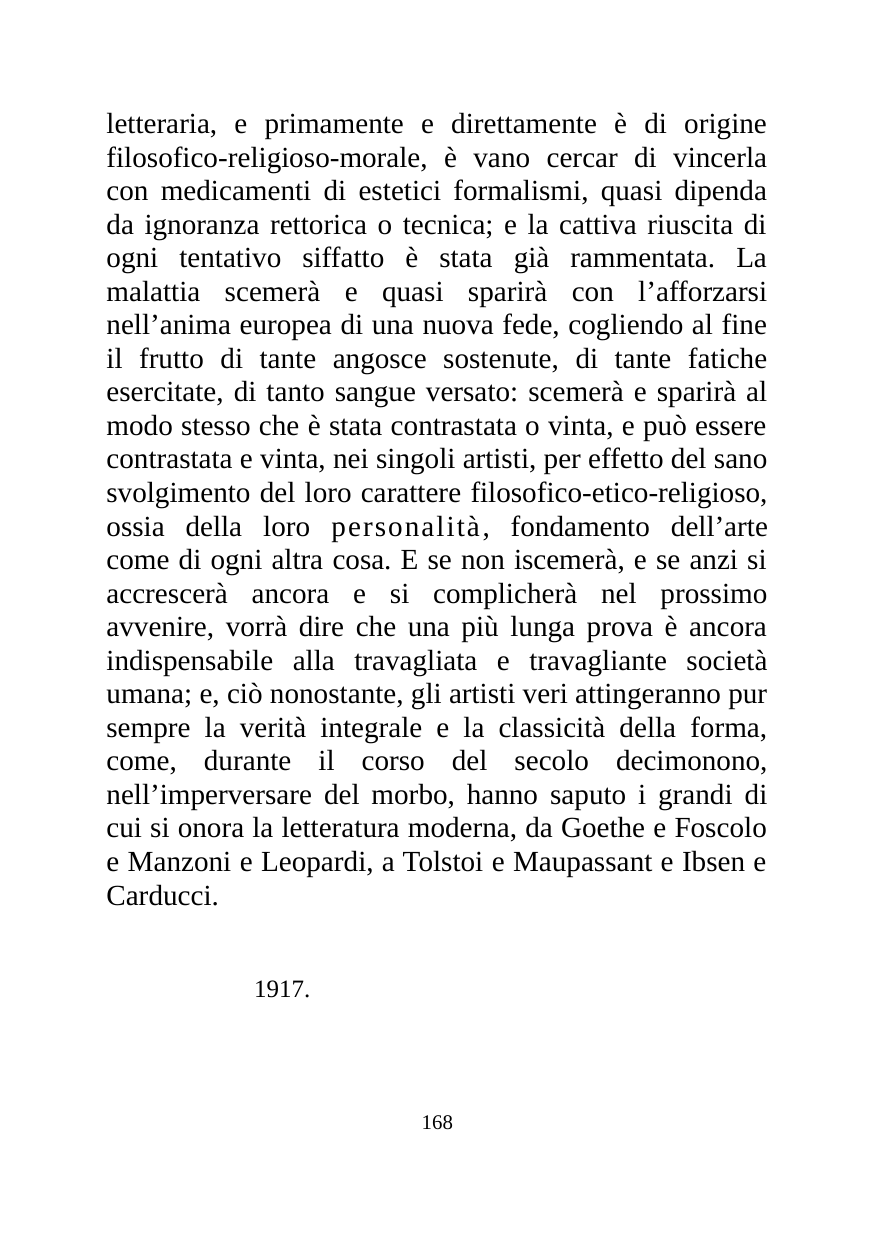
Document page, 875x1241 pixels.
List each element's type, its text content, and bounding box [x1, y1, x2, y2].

text 1917. [106, 970, 768, 1003]
text letteraria, e primamente e direttamente è di origine filosofico-religioso-morale, è vano cercar di vincerla con medicamenti di estetici formalismi, quasi dipenda da ignoranza rettorica o tecnica; e la cattiva riuscita di ogni tentativo siffatto è stata già rammentata. La malattia scemerà e quasi sparirà con l’afforzarsi nell’anima europea di una nuova fede, cogliendo al fine il frutto di tante angosce sostenute, di tante fatiche esercitate, di tanto sangue versato: scemerà e sparirà al modo stesso che è stata contrastata o vinta, e può essere contrastata e vinta, nei singoli artisti, per effetto del sano svolgimento del loro carattere filosofico-etico-religioso, ossia della loro personalità, fondamento dell’arte come di ogni altra cosa. E se non iscemerà, e se anzi si accrescerà ancora e si complicherà nel prossimo avvenire, vorrà dire che una più lunga prova è ancora indispensabile alla travagliata e travagliante società umana; e, ciò nonostante, gli artisti veri attingeranno pur sempre la verità integrale e la classicità della forma, come, durante il corso del secolo decimonono, nell’imperversare del morbo, hanno saputo i grandi di cui si onora la letteratura moderna, da Goethe e Foscolo e Manzoni e Leopardi, a Tolstoi e Maupassant e Ibsen e Carducci. [106, 106, 768, 911]
